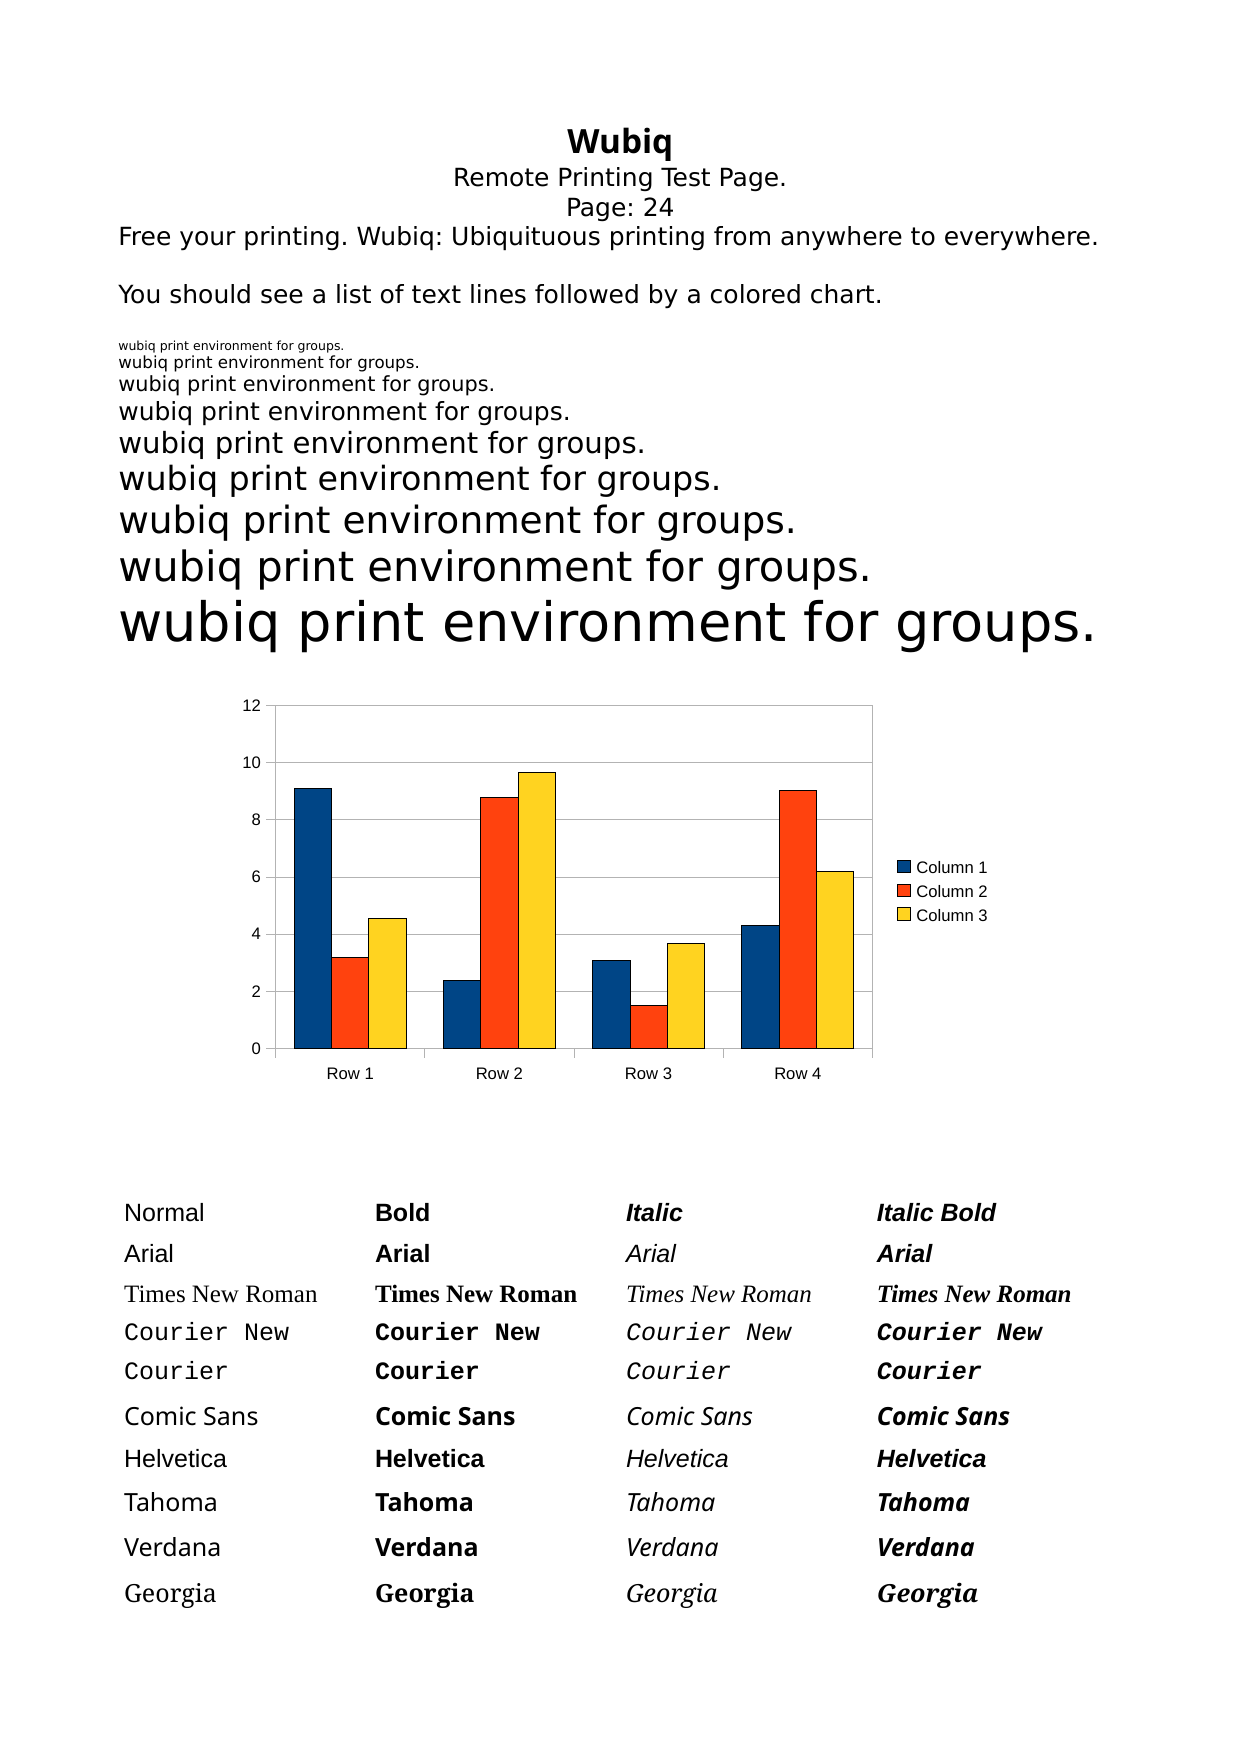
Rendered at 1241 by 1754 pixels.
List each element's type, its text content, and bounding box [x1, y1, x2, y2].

text Free your printing. Wubiq: Ubiquituous printing from anywhere to everywhere. [118, 222, 1122, 251]
table_cell Courier [118, 1353, 369, 1393]
text wubiq print environment for groups. [118, 338, 1122, 353]
table_cell Helvetica [369, 1439, 620, 1479]
text wubiq print environment for groups. [118, 460, 1122, 499]
table_cell Helvetica [871, 1439, 1122, 1479]
table_cell Courier New [620, 1313, 871, 1353]
table_cell Georgia [871, 1570, 1122, 1615]
table_cell Comic Sans [118, 1393, 369, 1438]
text wubiq print environment for groups. [118, 426, 1122, 460]
text wubiq print environment for groups. [118, 542, 1122, 591]
table_cell Tahoma [871, 1479, 1122, 1524]
text wubiq print environment for groups. [118, 397, 1122, 426]
table_cell Times New Roman [369, 1273, 620, 1313]
table_cell Verdana [369, 1524, 620, 1570]
table_cell Arial [369, 1233, 620, 1273]
table_header Normal [118, 1193, 369, 1233]
text Remote Printing Test Page. [118, 163, 1122, 193]
table_cell Arial [620, 1233, 871, 1273]
table_header Bold [369, 1193, 620, 1233]
table_cell Georgia [620, 1570, 871, 1615]
text wubiq print environment for groups. [118, 591, 1122, 654]
table_cell Times New Roman [871, 1273, 1122, 1313]
text wubiq print environment for groups. [118, 499, 1122, 542]
table_cell Times New Roman [118, 1273, 369, 1313]
table_cell Tahoma [118, 1479, 369, 1524]
table_cell Comic Sans [369, 1393, 620, 1438]
table_cell Helvetica [118, 1439, 369, 1479]
table_header Italic Bold [871, 1193, 1122, 1233]
table_cell Comic Sans [871, 1393, 1122, 1438]
table_cell Verdana [620, 1524, 871, 1570]
text wubiq print environment for groups. [118, 372, 1122, 397]
table_cell Comic Sans [620, 1393, 871, 1438]
table_cell Verdana [118, 1524, 369, 1570]
text You should see a list of text lines followed by a colored chart. [118, 280, 1122, 309]
table_header Italic [620, 1193, 871, 1233]
table_cell Verdana [871, 1524, 1122, 1570]
table_cell Times New Roman [620, 1273, 871, 1313]
table_cell Courier New [118, 1313, 369, 1353]
table_cell Courier [620, 1353, 871, 1393]
table_cell Courier New [871, 1313, 1122, 1353]
text Page: 13 [118, 193, 1122, 222]
table_cell Helvetica [620, 1439, 871, 1479]
table_cell Georgia [369, 1570, 620, 1615]
subtitle Wubiq [118, 118, 1122, 163]
table_cell Arial [118, 1233, 369, 1273]
table_cell Courier New [369, 1313, 620, 1353]
table_cell Arial [871, 1233, 1122, 1273]
table_cell Tahoma [369, 1479, 620, 1524]
text wubiq print environment for groups. [118, 353, 1122, 372]
table_cell Tahoma [620, 1479, 871, 1524]
table_cell Courier [369, 1353, 620, 1393]
table_cell Courier [871, 1353, 1122, 1393]
table_cell Georgia [118, 1570, 369, 1615]
